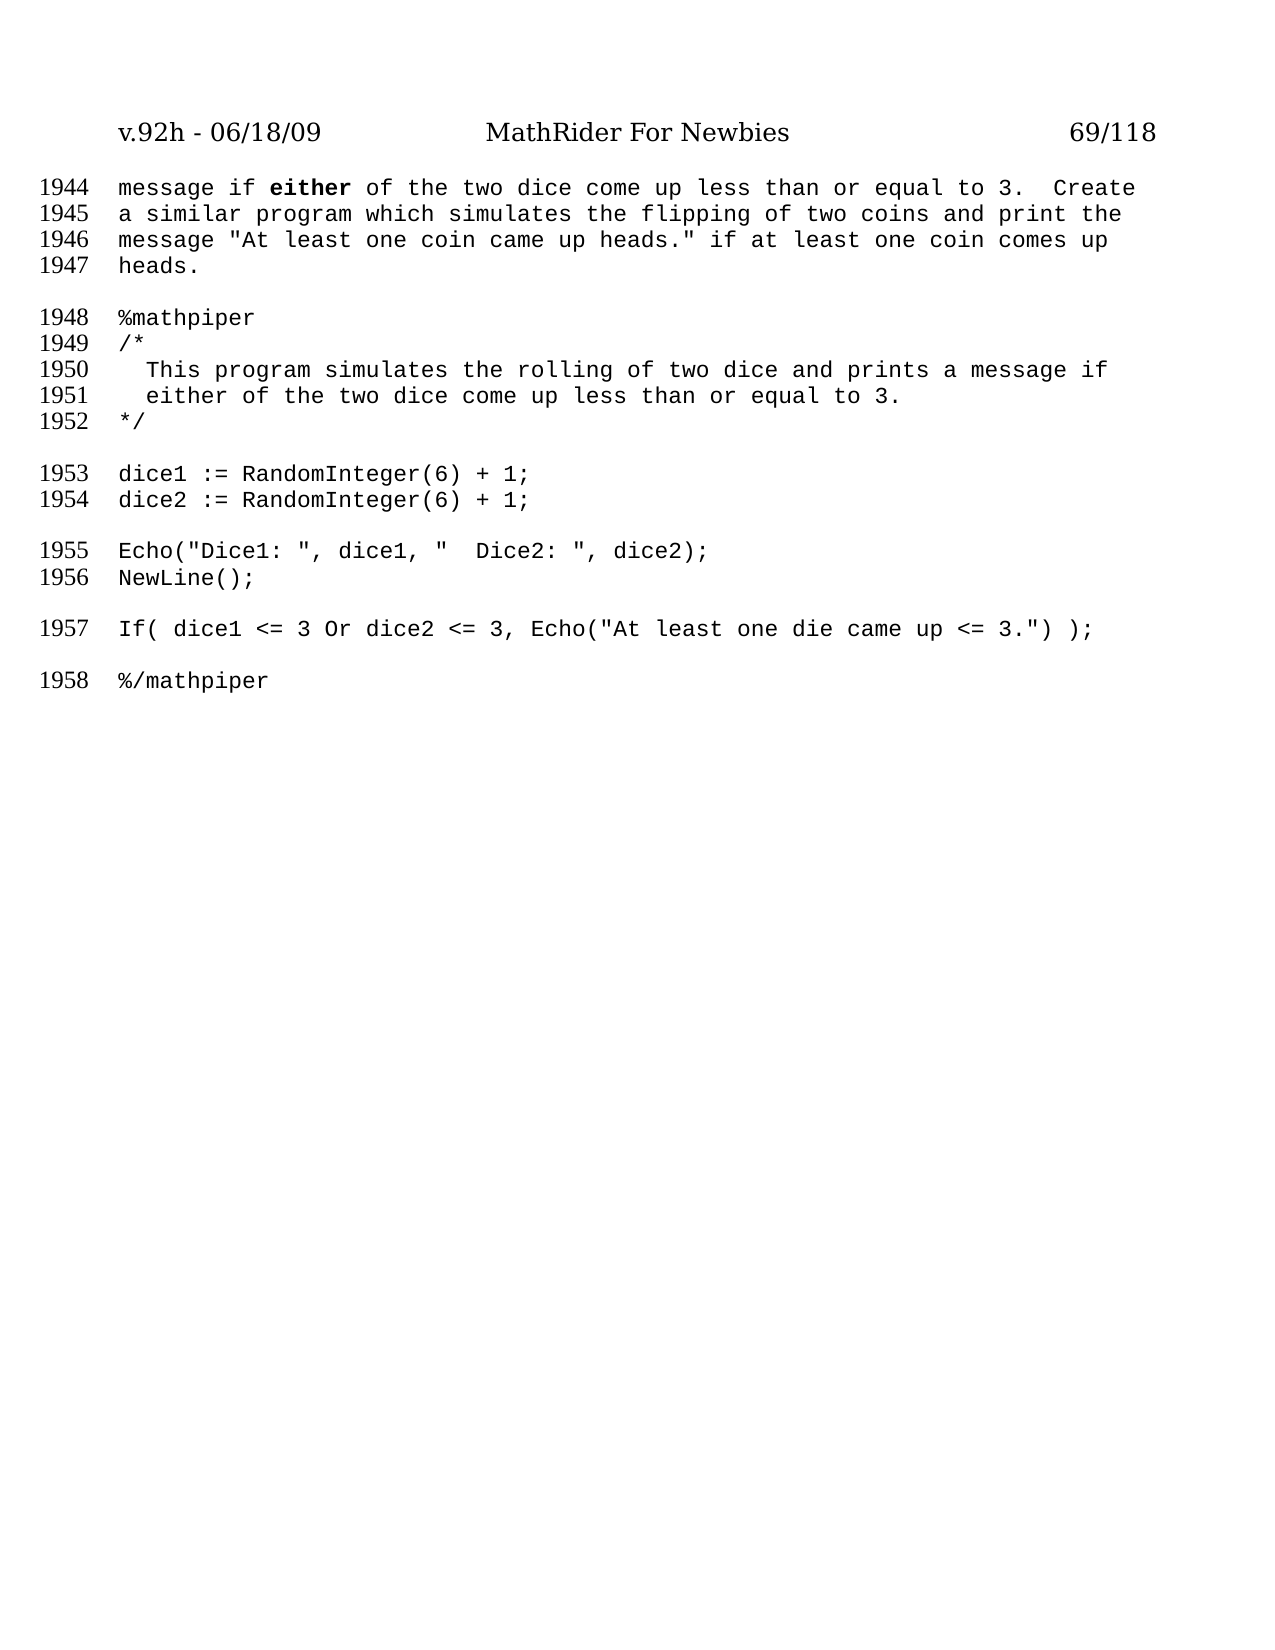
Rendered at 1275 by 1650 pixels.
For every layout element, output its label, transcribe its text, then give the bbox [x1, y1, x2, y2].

text If( dice1 <= 3 Or dice2 <= 3, Echo("At least one die came up <= 3.") ); [118, 618, 1157, 644]
text %/mathpiper [118, 669, 1157, 696]
text */ [118, 410, 1157, 436]
text NewLine(); [118, 566, 1157, 592]
text dice1 := RandomInteger(6) + 1; [118, 462, 1157, 488]
text This program simulates the rolling of two dice and prints a message if [118, 358, 1157, 384]
text %mathpiper [118, 306, 1157, 332]
text Echo("Dice1: ", dice1, " Dice2: ", dice2); [118, 540, 1157, 566]
text /* [118, 332, 1157, 358]
text message if either of the two dice come up less than or equal to 3. Create a similar program which simulates the flipping of two coins and print the message "At least one coin came up heads." if at least one coin comes up heads. [118, 177, 1157, 281]
text either of the two dice come up less than or equal to 3. [118, 384, 1157, 410]
text dice2 := RandomInteger(6) + 1; [118, 488, 1157, 514]
